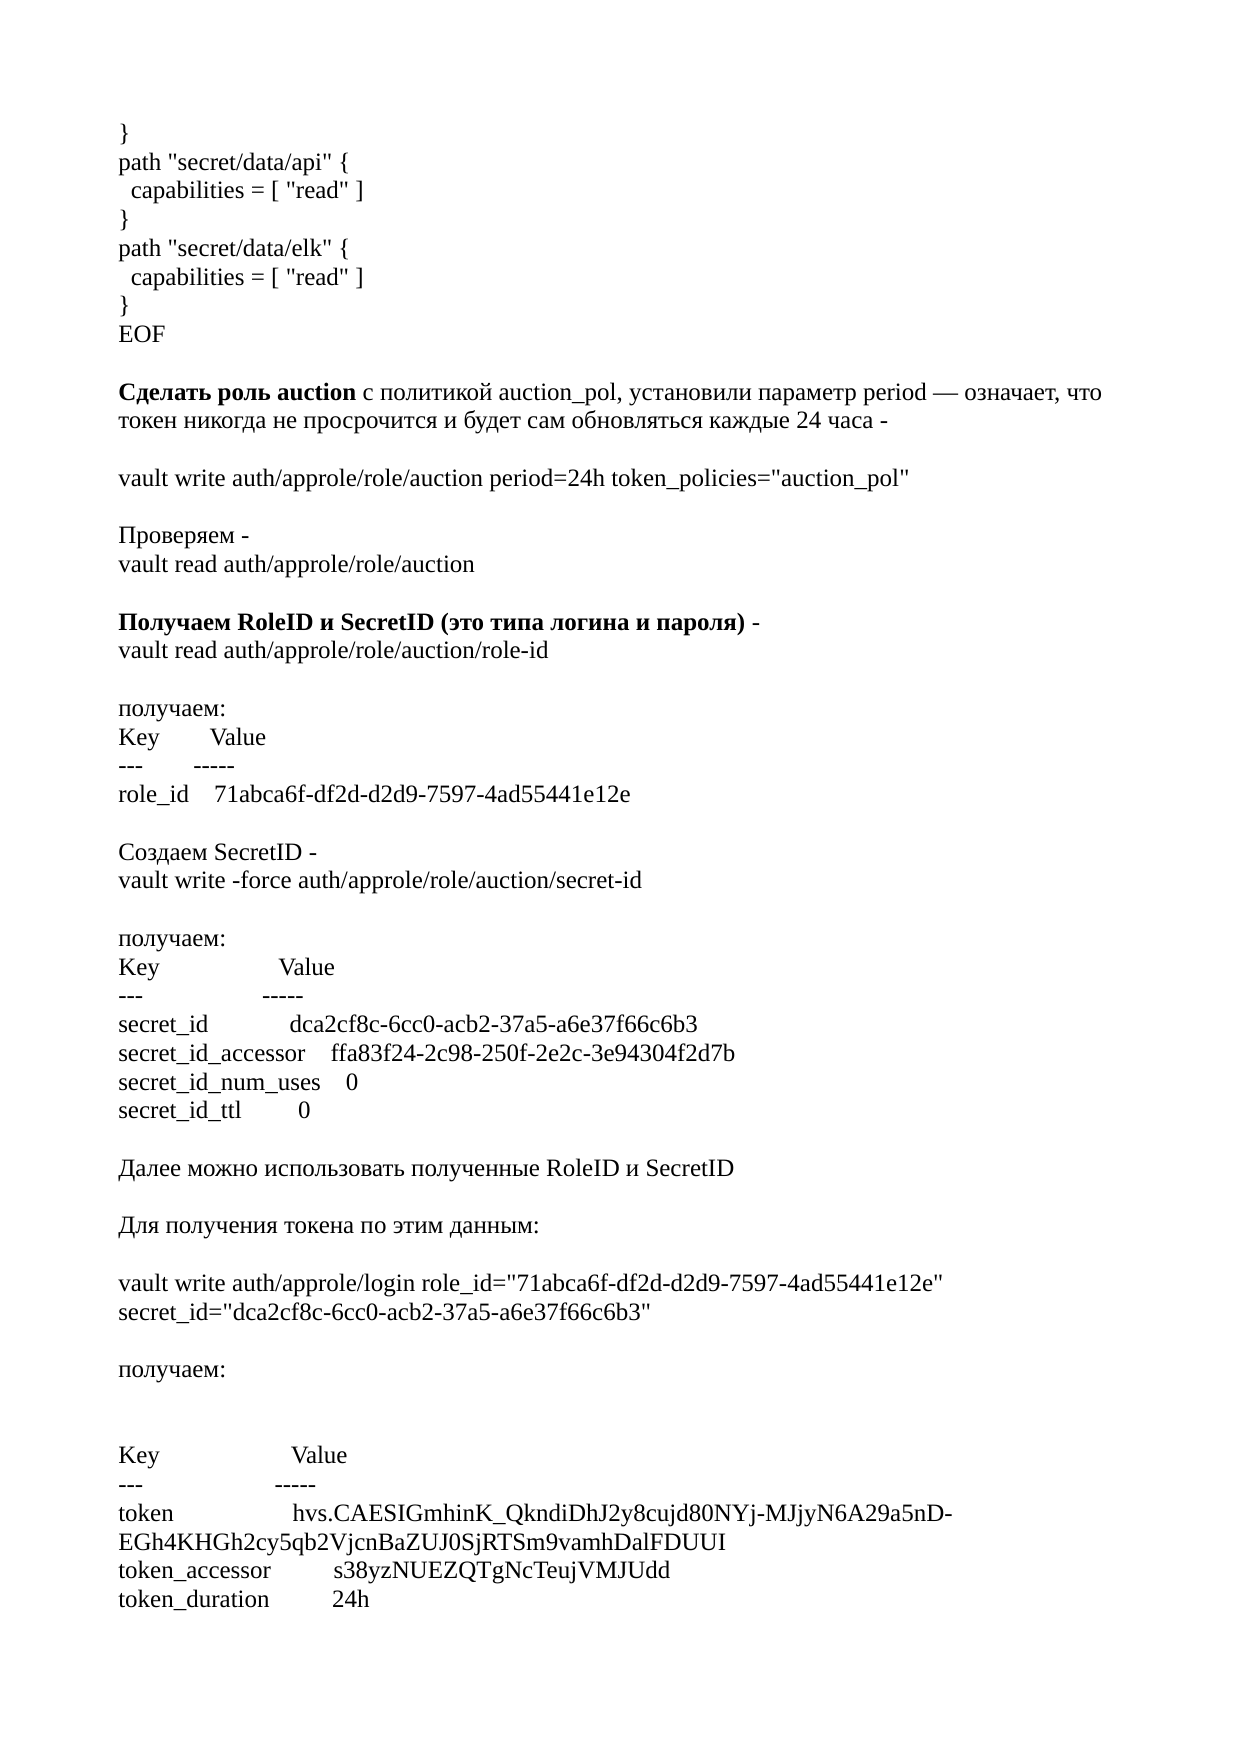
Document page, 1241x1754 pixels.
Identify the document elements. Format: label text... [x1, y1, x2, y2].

text Далее можно использовать полученные RoleID и SecretID [118, 1153, 1122, 1182]
text path "secret/data/api" { [118, 147, 1122, 176]
text role_id 71abca6f-df2d-d2d9-7597-4ad55441e12e [118, 779, 1122, 808]
text secret_id_ttl 0 [118, 1096, 1122, 1124]
text } [118, 204, 1122, 233]
text token_accessor s38yzNUEZQTgNcTeujVMJUdd [118, 1556, 1122, 1584]
text token hvs.CAESIGmhinK_QkndiDhJ2y8cujd80NYj-MJjyN6A29a5nD-EGh4KHGh2cy5qb2VjcnBaZUJ0SjRTSm9vamhDalFDUUI [118, 1498, 1122, 1556]
text capabilities = [ "read" ] [118, 176, 1122, 204]
text capabilities = [ "read" ] [118, 262, 1122, 291]
text vault write auth/approle/login role_id="71abca6f-df2d-d2d9-7597-4ad55441e12e" secret_id="dca2cf8c-6cc0-acb2-37a5-a6e37f66c6b3" [118, 1268, 1122, 1326]
text vault read auth/approle/role/auction/role-id [118, 636, 1122, 664]
text path "secret/data/elk" { [118, 233, 1122, 262]
text --- ----- [118, 981, 1122, 1009]
text vault read auth/approle/role/auction [118, 549, 1122, 578]
text vault write auth/approle/role/auction period=24h token_policies="auction_pol" [118, 463, 1122, 492]
text получаем: [118, 693, 1122, 722]
text получаем: [118, 1354, 1122, 1383]
text получаем: [118, 923, 1122, 952]
text Проверяем - [118, 521, 1122, 549]
text secret_id_num_uses 0 [118, 1067, 1122, 1096]
text Создаем SecretID - [118, 837, 1122, 866]
text secret_id dca2cf8c-6cc0-acb2-37a5-a6e37f66c6b3 [118, 1009, 1122, 1038]
text } [118, 118, 1122, 147]
text Key Value [118, 722, 1122, 751]
text secret_id_accessor ffa83f24-2c98-250f-2e2c-3e94304f2d7b [118, 1038, 1122, 1067]
text } [118, 291, 1122, 319]
text Key Value [118, 952, 1122, 981]
text --- ----- [118, 751, 1122, 779]
text Key Value [118, 1441, 1122, 1469]
text token_duration 24h [118, 1584, 1122, 1613]
text Получаем RoleID и SecretID (это типа логина и пароля) - [118, 607, 1122, 636]
text Для получения токена по этим данным: [118, 1211, 1122, 1239]
text EOF [118, 319, 1122, 348]
text --- ----- [118, 1469, 1122, 1498]
text Сделать роль auction с политикой auction_pol, установили параметр period — означает, что токен никогда не просрочится и будет сам обновляться каждые 24 часа - [118, 377, 1122, 434]
text vault write -force auth/approle/role/auction/secret-id [118, 866, 1122, 894]
